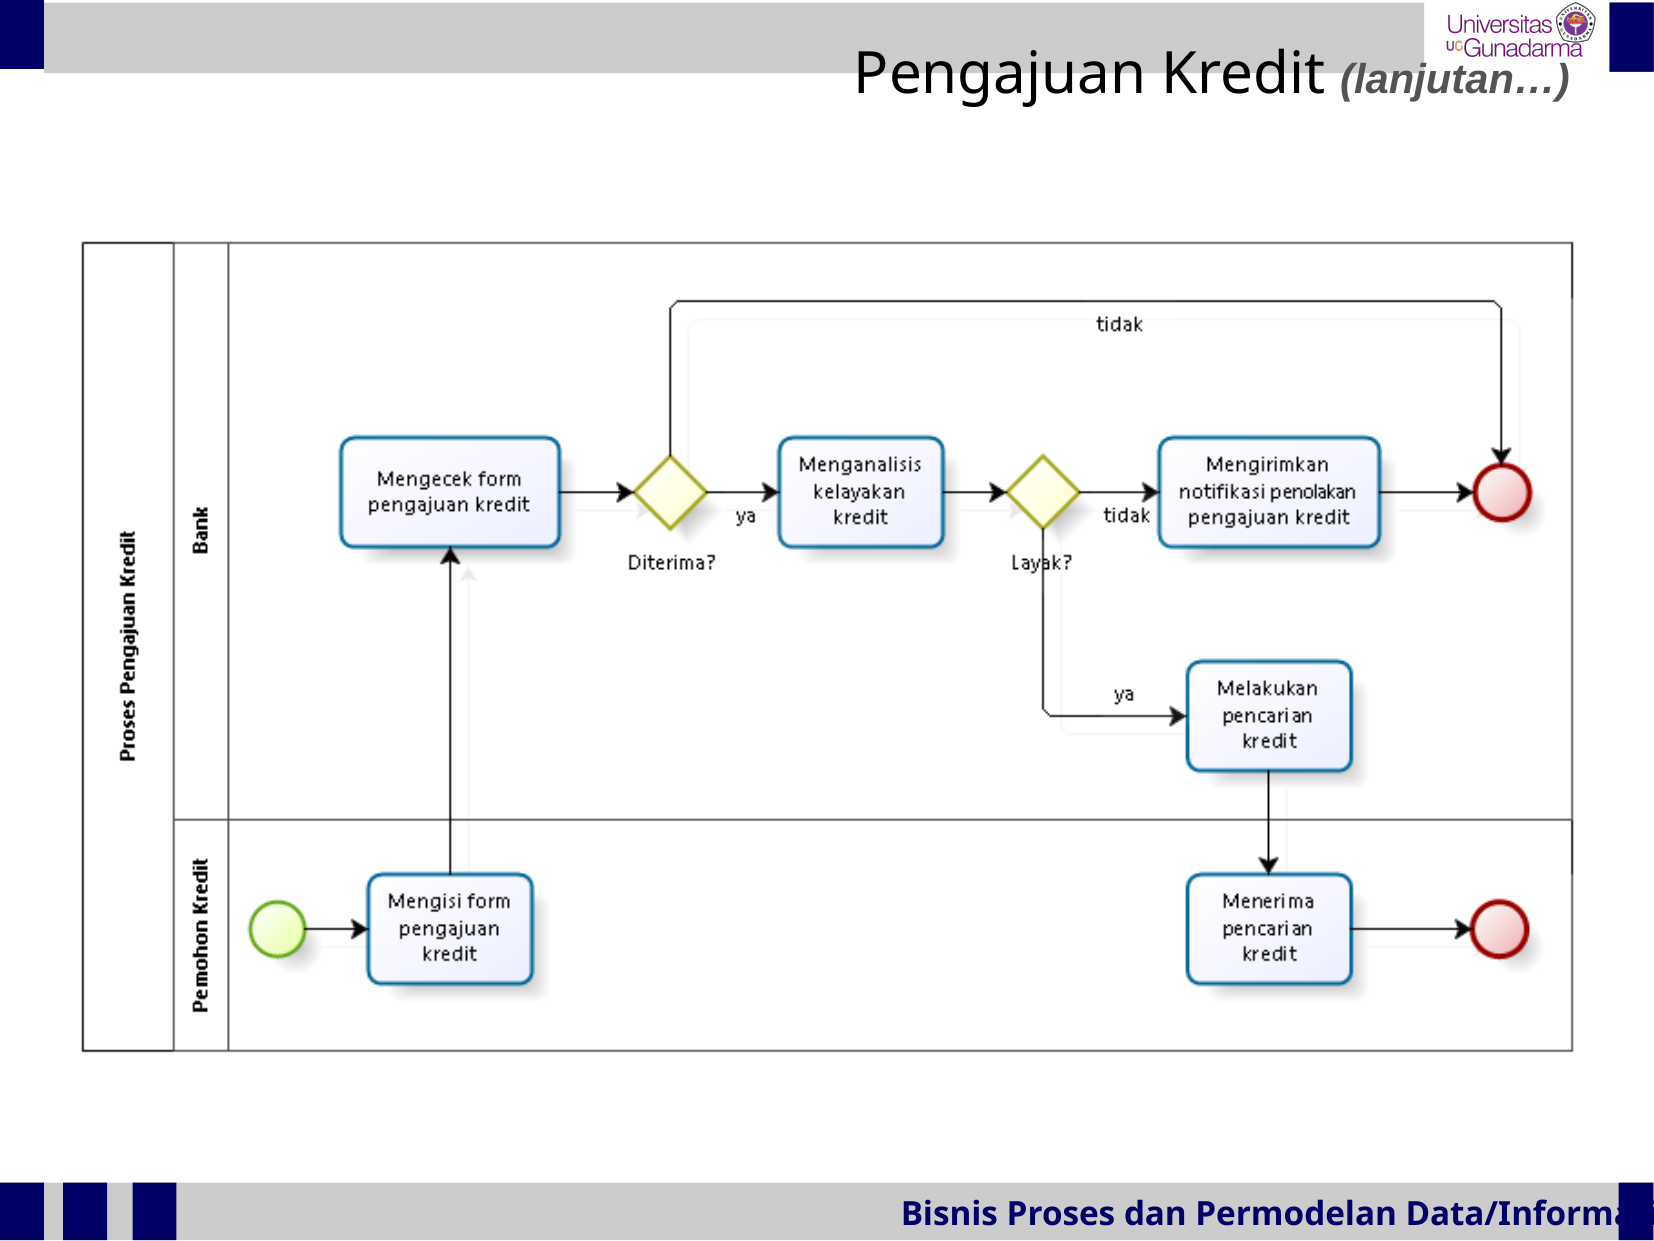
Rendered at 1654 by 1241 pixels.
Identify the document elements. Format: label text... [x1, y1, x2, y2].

text_box Pengajuan Kredit (lanjutan…) [371, 27, 1585, 133]
picture [46, 206, 1608, 1102]
picture [1437, 2, 1610, 62]
